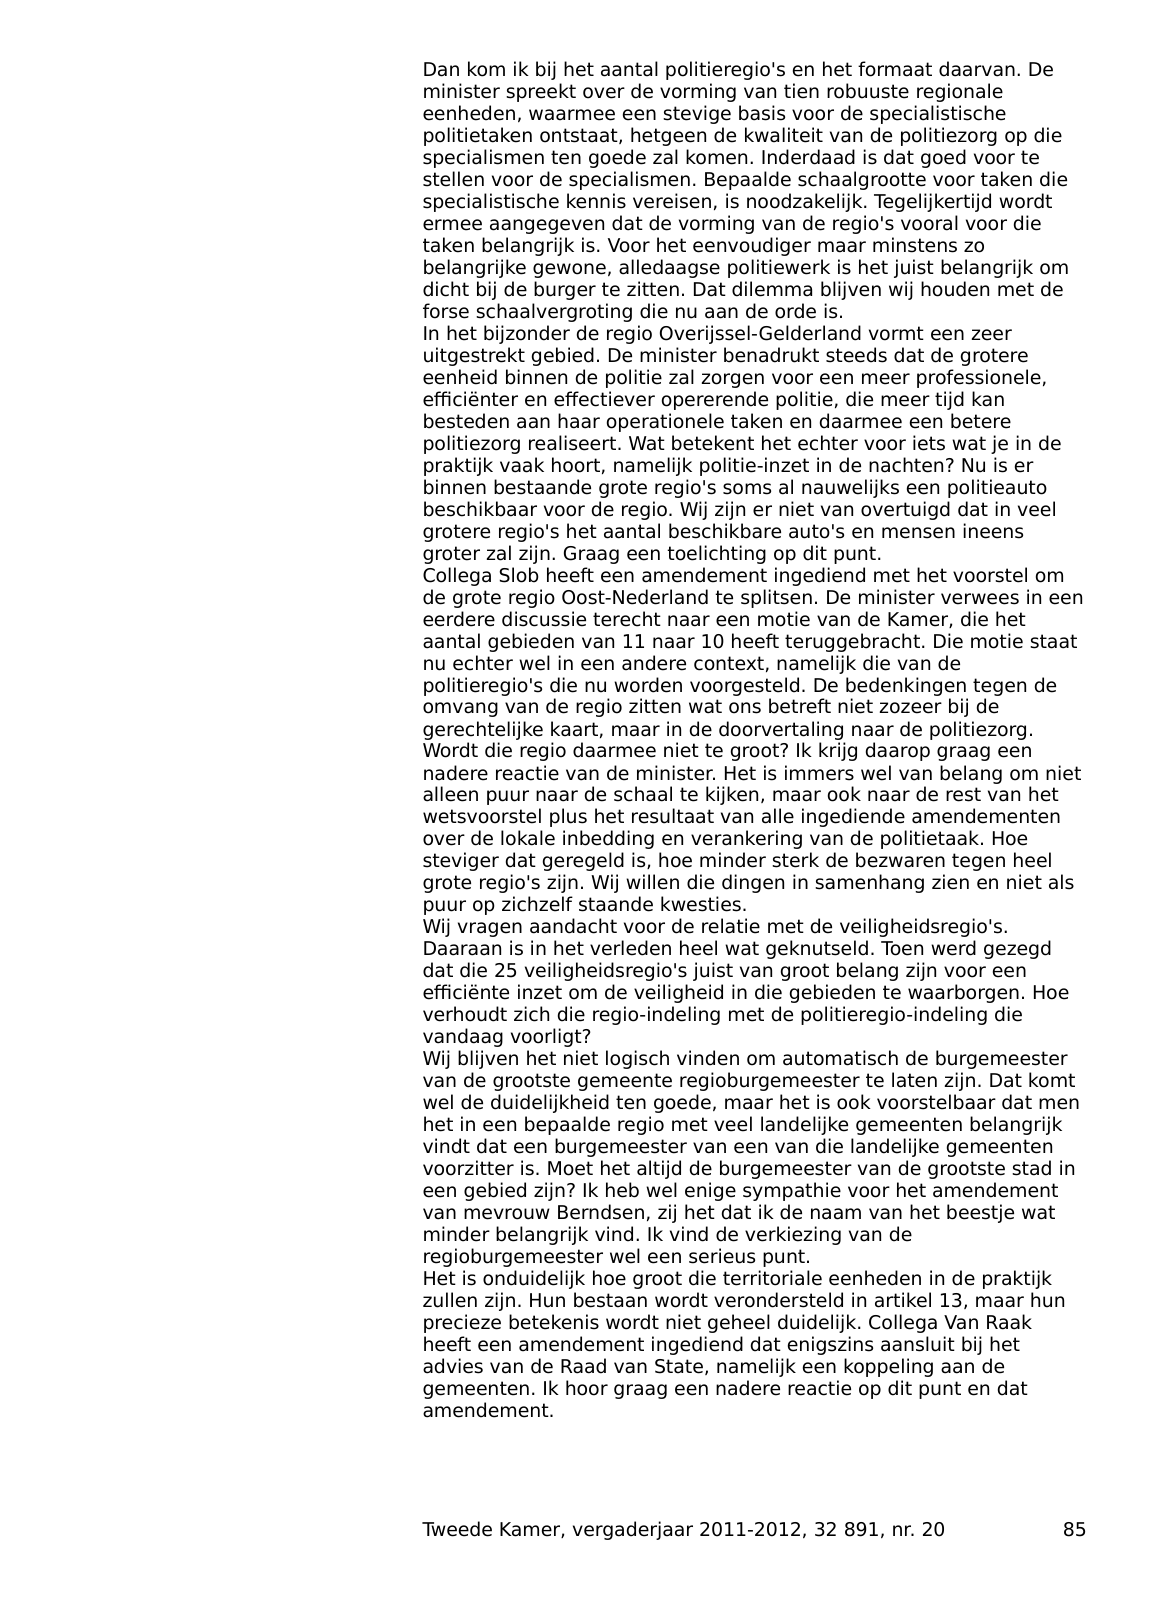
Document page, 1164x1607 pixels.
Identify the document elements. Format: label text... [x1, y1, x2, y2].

text Wij blijven het niet logisch vinden om automatisch de burgemeester van de grootste gemeente regioburgemeester te laten zijn. Dat komt wel de duidelijkheid ten goede, maar het is ook voorstelbaar dat men het in een bepaalde regio met veel landelijke gemeenten belangrijk vindt dat een burgemeester van een van die landelijke gemeenten voorzitter is. Moet het altijd de burgemeester van de grootste stad in een gebied zijn? Ik heb wel enige sympathie voor het amendement van mevrouw Berndsen, zij het dat ik de naam van het beestje wat minder belangrijk vind. Ik vind de verkiezing van de regioburgemeester wel een serieus punt. [422, 1048, 1087, 1268]
text Collega Slob heeft een amendement ingediend met het voorstel om de grote regio Oost-Nederland te splitsen. De minister verwees in een eerdere discussie terecht naar een motie van de Kamer, die het aantal gebieden van 11 naar 10 heeft teruggebracht. Die motie staat nu echter wel in een andere context, namelijk die van de politieregio's die nu worden voorgesteld. De bedenkingen tegen de omvang van de regio zitten wat ons betreft niet zozeer bij de gerechtelijke kaart, maar in de doorvertaling naar de politiezorg. Wordt die regio daarmee niet te groot? Ik krijg daarop graag een nadere reactie van de minister. Het is immers wel van belang om niet alleen puur naar de schaal te kijken, maar ook naar de rest van het wetsvoorstel plus het resultaat van alle ingediende amendementen over de lokale inbedding en verankering van de politietaak. Hoe steviger dat geregeld is, hoe minder sterk de bezwaren tegen heel grote regio's zijn. Wij willen die dingen in samenhang zien en niet als puur op zichzelf staande kwesties. [422, 564, 1087, 916]
text Wij vragen aandacht voor de relatie met de veiligheidsregio's. Daaraan is in het verleden heel wat geknutseld. Toen werd gezegd dat die 25 veiligheidsregio's juist van groot belang zijn voor een efficiënte inzet om de veiligheid in die gebieden te waarborgen. Hoe verhoudt zich die regio-indeling met de politieregio-indeling die vandaag voorligt? [422, 916, 1087, 1048]
text Het is onduidelijk hoe groot die territoriale eenheden in de praktijk zullen zijn. Hun bestaan wordt verondersteld in artikel 13, maar hun precieze betekenis wordt niet geheel duidelijk. Collega Van Raak heeft een amendement ingediend dat enigszins aansluit bij het advies van de Raad van State, namelijk een koppeling aan de gemeenten. Ik hoor graag een nadere reactie op dit punt en dat amendement. [422, 1268, 1087, 1422]
text Dan kom ik bij het aantal politieregio's en het formaat daarvan. De minister spreekt over de vorming van tien robuuste regionale eenheden, waarmee een stevige basis voor de specialistische politietaken ontstaat, hetgeen de kwaliteit van de politiezorg op die specialismen ten goede zal komen. Inderdaad is dat goed voor te stellen voor de specialismen. Bepaalde schaalgrootte voor taken die specialistische kennis vereisen, is noodzakelijk. Tegelijkertijd wordt ermee aangegeven dat de vorming van de regio's vooral voor die taken belangrijk is. Voor het eenvoudiger maar minstens zo belangrijke gewone, alledaagse politiewerk is het juist belangrijk om dicht bij de burger te zitten. Dat dilemma blijven wij houden met de forse schaalvergroting die nu aan de orde is. [422, 59, 1087, 323]
text In het bijzonder de regio Overijssel-Gelderland vormt een zeer uitgestrekt gebied. De minister benadrukt steeds dat de grotere eenheid binnen de politie zal zorgen voor een meer professionele, efficiënter en effectiever opererende politie, die meer tijd kan besteden aan haar operationele taken en daarmee een betere politiezorg realiseert. Wat betekent het echter voor iets wat je in de praktijk vaak hoort, namelijk politie-inzet in de nachten? Nu is er binnen bestaande grote regio's soms al nauwelijks een politieauto beschikbaar voor de regio. Wij zijn er niet van overtuigd dat in veel grotere regio's het aantal beschikbare auto's en mensen ineens groter zal zijn. Graag een toelichting op dit punt. [422, 323, 1087, 564]
